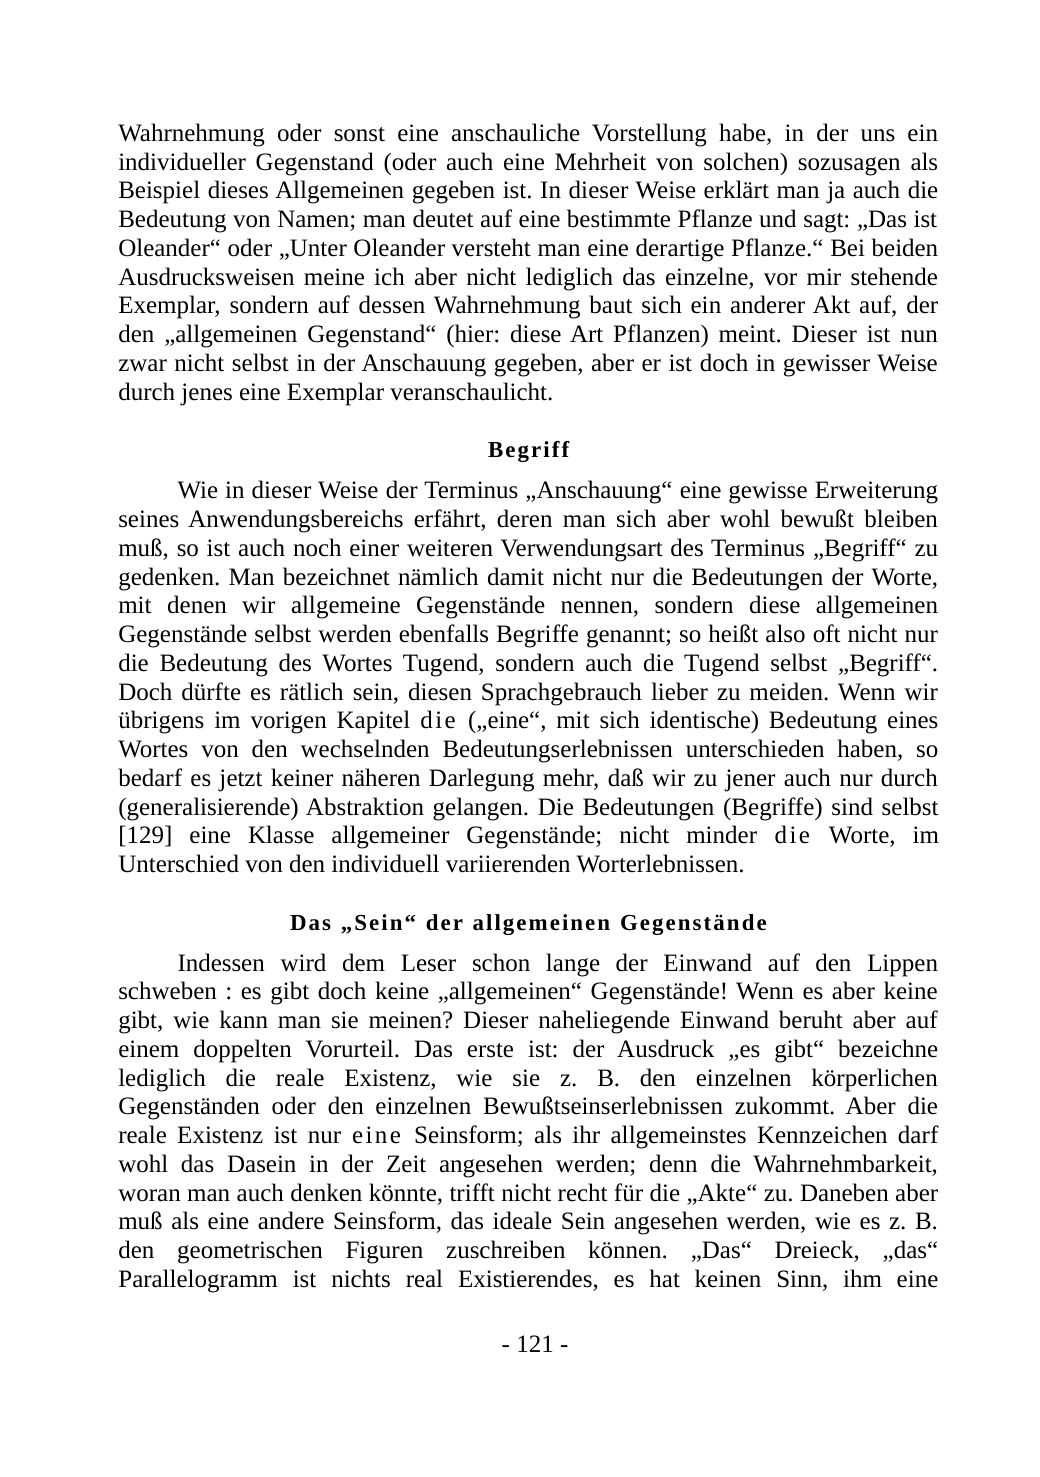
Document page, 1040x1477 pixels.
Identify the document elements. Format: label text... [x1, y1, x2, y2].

subtitle Begriff [118, 437, 939, 463]
subtitle Das „Sein“ der allgemeinen Gegenstände [118, 909, 939, 935]
text Indessen wird dem Leser schon lange der Einwand auf den Lippen schweben : es gibt doch keine „allgemeinen“ Gegenstände! Wenn es aber keine gibt, wie kann man sie meinen? Dieser naheliegende Einwand beruht aber auf einem doppelten Vorurteil. Das erste ist: der Ausdruck „es gibt“ bezeichne lediglich die reale Existenz, wie sie z. B. den einzelnen körperlichen Gegenständen oder den einzelnen Bewußtseinserlebnissen zukommt. Aber die reale Existenz ist nur eine Seinsform; als ihr allgemeinstes Kennzeichen darf wohl das Dasein in der Zeit angesehen werden; denn die Wahrnehmbarkeit, woran man auch denken könnte, trifft nicht recht für die „Akte“ zu. Daneben aber muß als eine andere Seinsform, das ideale Sein angesehen werden, wie es z. B. den geometrischen Figuren zuschreiben können. „Das“ Dreieck, „das“ Parallelogramm ist nichts real Existierendes, es hat keinen Sinn, ihm eine [118, 948, 939, 1293]
text Wie in dieser Weise der Terminus „Anschauung“ eine gewisse Erweiterung seines Anwendungsbereichs erfährt, deren man sich aber wohl bewußt bleiben muß, so ist auch noch einer weiteren Verwendungsart des Terminus „Begriff“ zu gedenken. Man bezeichnet nämlich damit nicht nur die Bedeutungen der Worte, mit denen wir allgemeine Gegenstände nennen, sondern diese allgemeinen Gegenstände selbst werden ebenfalls Begriffe genannt; so heißt also oft nicht nur die Bedeutung des Wortes Tugend, sondern auch die Tugend selbst „Begriff“. Doch dürfte es rätlich sein, diesen Sprachgebrauch lieber zu meiden. Wenn wir übrigens im vorigen Kapitel die („eine“, mit sich identische) Bedeutung eines Wortes von den wechselnden Bedeutungserlebnissen unterschieden haben, so bedarf es jetzt keiner näheren Darlegung mehr, daß wir zu jener auch nur durch (generalisierende) Abstraktion gelangen. Die Bedeutungen (Begriffe) sind selbst [129] eine Klasse allgemeiner Gegenstände; nicht minder die Worte, im Unterschied von den individuell variierenden Worterlebnissen. [118, 475, 939, 878]
text Wahrnehmung oder sonst eine anschauliche Vorstellung habe, in der uns ein individueller Gegenstand (oder auch eine Mehrheit von solchen) sozusagen als Beispiel dieses Allgemeinen gegeben ist. In dieser Weise erklärt man ja auch die Bedeutung von Namen; man deutet auf eine bestimmte Pflanze und sagt: „Das ist Oleander“ oder „Unter Oleander versteht man eine derartige Pflanze.“ Bei beiden Ausdrucksweisen meine ich aber nicht lediglich das einzelne, vor mir stehende Exemplar, sondern auf dessen Wahrnehmung baut sich ein anderer Akt auf, der den „allgemeinen Gegenstand“ (hier: diese Art Pflanzen) meint. Dieser ist nun zwar nicht selbst in der Anschauung gegeben, aber er ist doch in gewisser Weise durch jenes eine Exemplar veranschaulicht. [118, 118, 939, 406]
